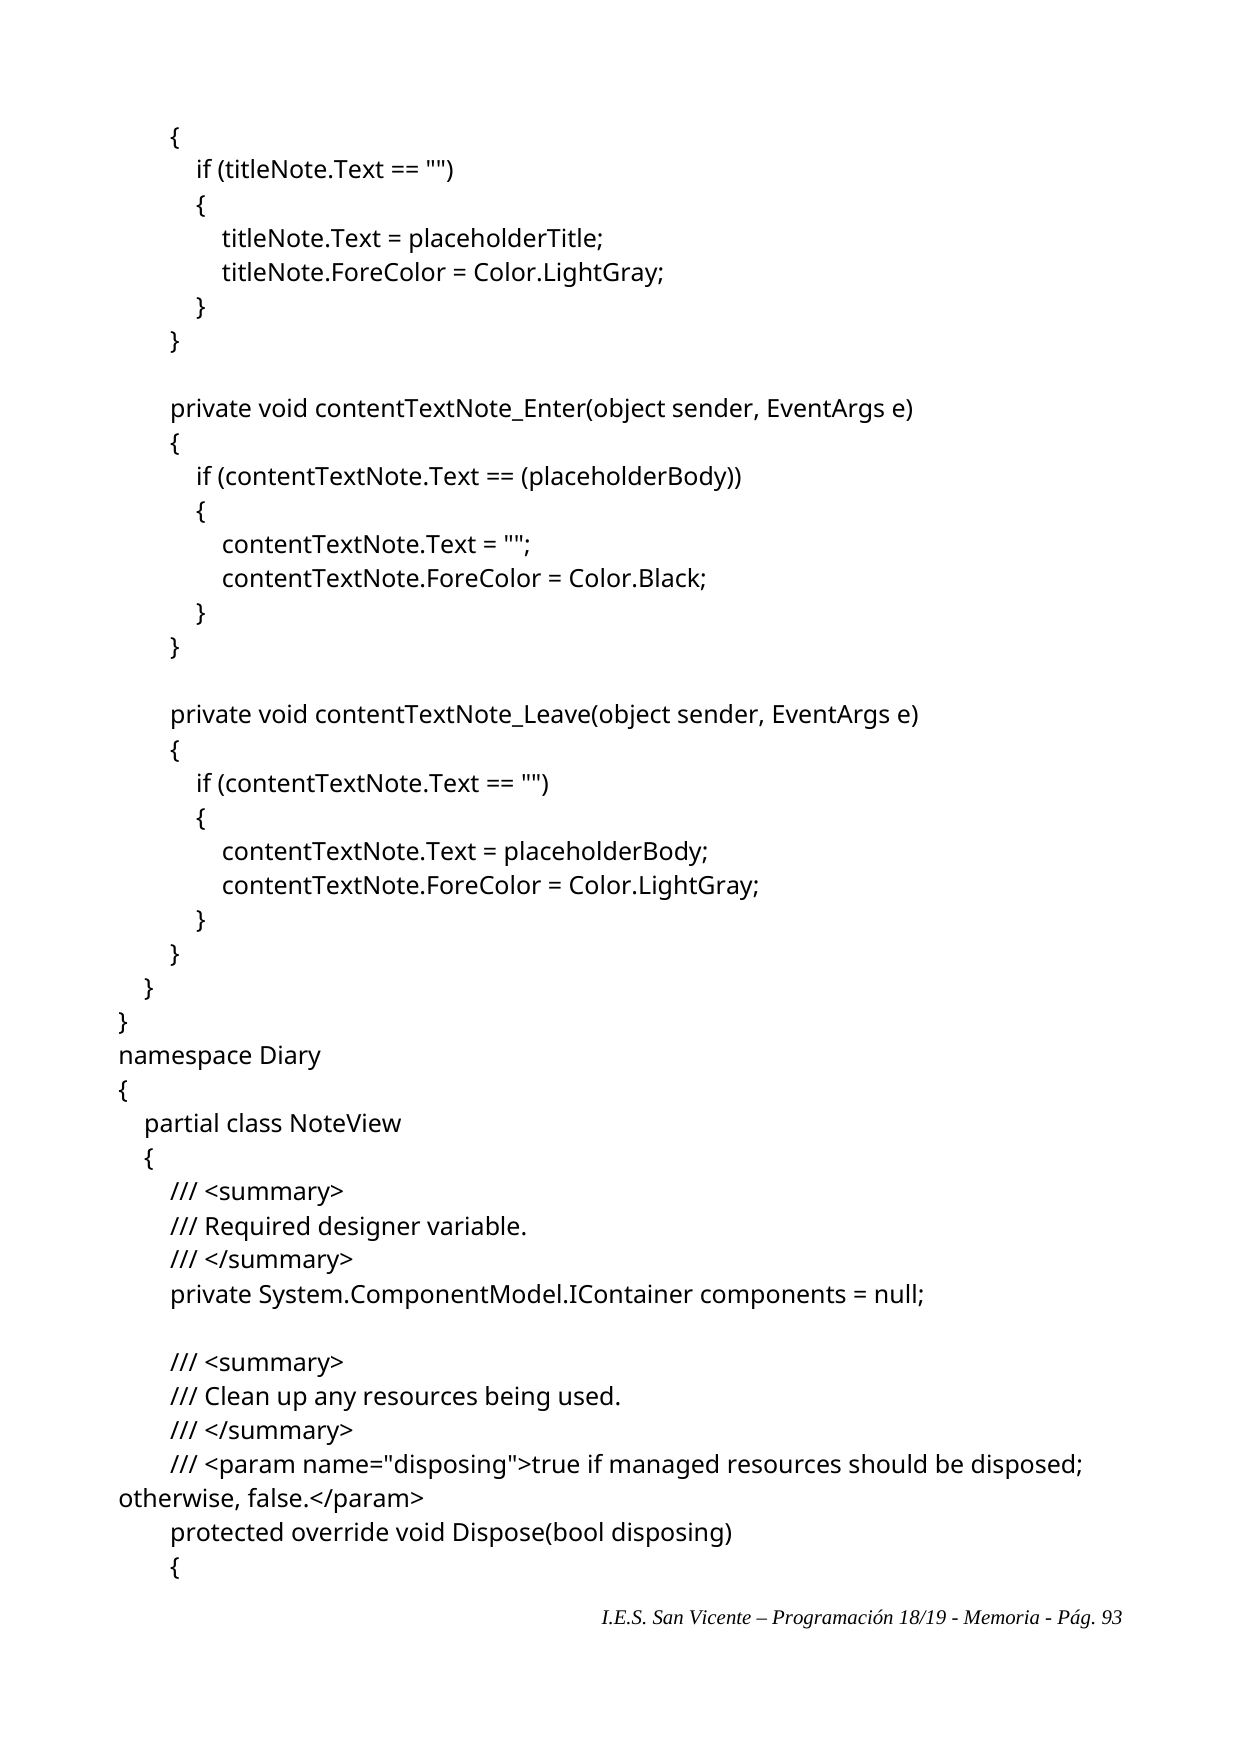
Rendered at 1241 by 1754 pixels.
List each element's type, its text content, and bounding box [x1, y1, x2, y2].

text contentTextNote.ForeColor = Color.Black; [118, 561, 1122, 595]
text /// Required designer variable. [118, 1208, 1122, 1242]
text } [118, 629, 1122, 663]
text protected override void Dispose(bool disposing) [118, 1515, 1122, 1549]
text if (titleNote.Text == "") [118, 152, 1122, 186]
text } [118, 970, 1122, 1004]
text { [118, 1072, 1122, 1106]
text /// </summary> [118, 1242, 1122, 1276]
text { [118, 1140, 1122, 1174]
text { [118, 1549, 1122, 1583]
text contentTextNote.Text = ""; [118, 527, 1122, 561]
text private System.ComponentModel.IContainer components = null; [118, 1276, 1122, 1310]
text partial class NoteView [118, 1106, 1122, 1140]
text { [118, 799, 1122, 833]
text contentTextNote.ForeColor = Color.LightGray; [118, 867, 1122, 902]
text contentTextNote.Text = placeholderBody; [118, 833, 1122, 867]
text /// </summary> [118, 1412, 1122, 1447]
text } [118, 936, 1122, 970]
text { [118, 731, 1122, 765]
text /// Clean up any resources being used. [118, 1378, 1122, 1412]
text } [118, 1004, 1122, 1038]
text titleNote.Text = placeholderTitle; [118, 220, 1122, 254]
text } [118, 902, 1122, 936]
text { [118, 425, 1122, 459]
text { [118, 493, 1122, 527]
text { [118, 186, 1122, 220]
text /// <summary> [118, 1174, 1122, 1208]
text private void contentTextNote_Enter(object sender, EventArgs e) [118, 391, 1122, 425]
text /// <param name="disposing">true if managed resources should be disposed; otherwise, false.</param> [118, 1447, 1122, 1515]
text } [118, 322, 1122, 357]
text namespace Diary [118, 1038, 1122, 1072]
text titleNote.ForeColor = Color.LightGray; [118, 254, 1122, 288]
text } [118, 595, 1122, 629]
text if (contentTextNote.Text == "") [118, 765, 1122, 799]
text private void contentTextNote_Leave(object sender, EventArgs e) [118, 697, 1122, 731]
text /// <summary> [118, 1344, 1122, 1378]
text { [118, 118, 1122, 152]
text } [118, 288, 1122, 322]
text if (contentTextNote.Text == (placeholderBody)) [118, 459, 1122, 493]
